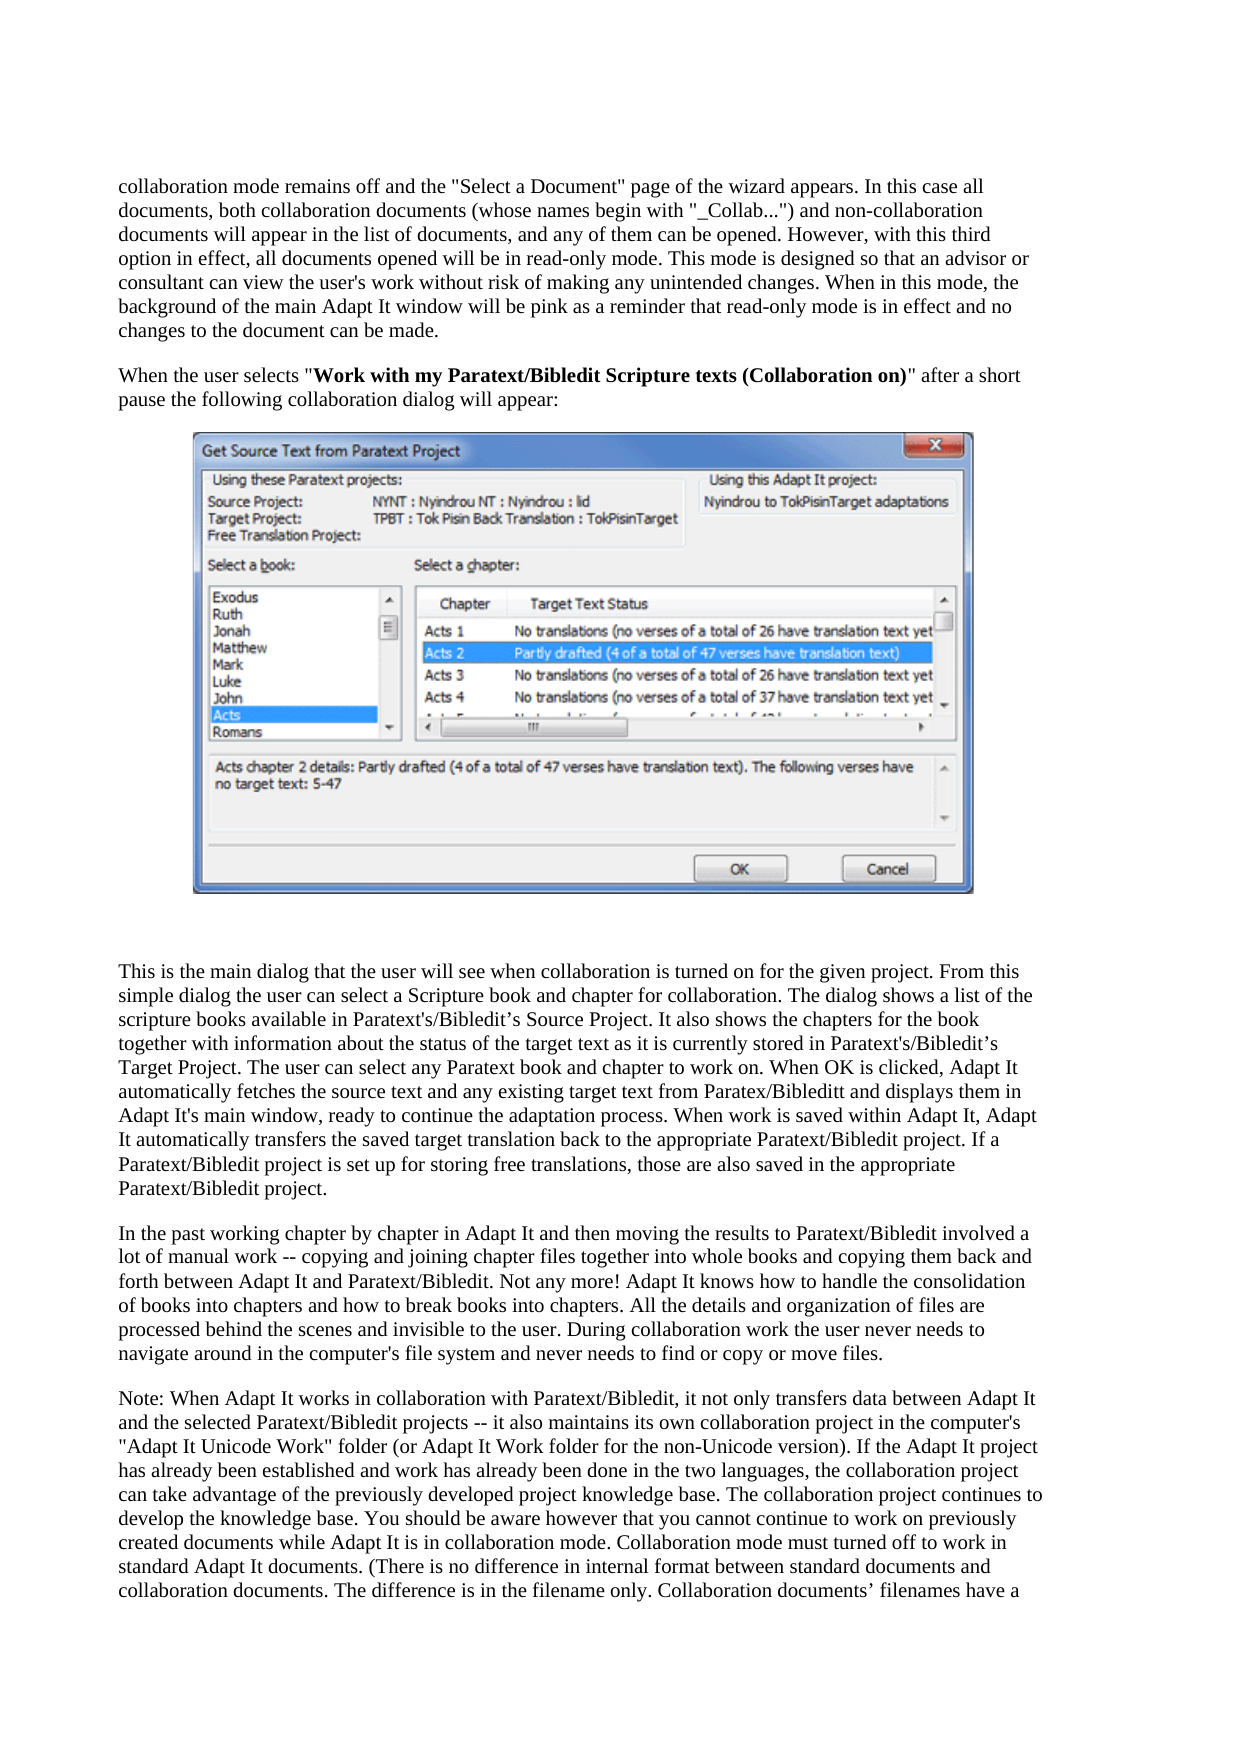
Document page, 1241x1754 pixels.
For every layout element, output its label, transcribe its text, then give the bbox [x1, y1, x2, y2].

picture [192, 432, 974, 894]
text When the user selects "Work with my Paratext/Bibledit Scripture texts (Collaboration on)" after a short pause the following collaboration dialog will appear: [118, 363, 1048, 411]
text In the past working chapter by chapter in Adapt It and then moving the results to Paratext/Bibledit involved a lot of manual work -- copying and joining chapter files together into whole books and copying them back and forth between Adapt It and Paratext/Bibledit. Not any more! Adapt It knows how to handle the consolidation of books into chapters and how to break books into chapters. All the details and organization of files are processed behind the scenes and invisible to the user. During collaboration work the user never needs to navigate around in the computer's file system and never needs to find or copy or move files. [118, 1220, 1048, 1365]
text collaboration mode remains off and the "Select a Document" page of the wizard appears. In this case all documents, both collaboration documents (whose names begin with "_Collab...") and non-collaboration documents will appear in the list of documents, and any of them can be opened. However, with this third option in effect, all documents opened will be in read-only mode. This mode is designed so that an advisor or consultant can view the user's work without risk of making any unintended changes. When in this mode, the background of the main Adapt It window will be pink as a reminder that read-only mode is in effect and no changes to the document can be made. [118, 174, 1048, 342]
text Note: When Adapt It works in collaboration with Paratext/Bibledit, it not only transfers data between Adapt It and the selected Paratext/Bibledit projects -- it also maintains its own collaboration project in the computer's "Adapt It Unicode Work" folder (or Adapt It Work folder for the non-Unicode version). If the Adapt It project has already been established and work has already been done in the two languages, the collaboration project can take advantage of the previously developed project knowledge base. The collaboration project continues to develop the knowledge base. You should be aware however that you cannot continue to work on previously created documents while Adapt It is in collaboration mode. Collaboration mode must turned off to work in standard Adapt It documents. (There is no difference in internal format between standard documents and collaboration documents. The difference is in the filename only. Collaboration documents’ filenames have a [118, 1386, 1048, 1602]
text This is the main dialog that the user will see when collaboration is turned on for the given project. From this simple dialog the user can select a Scripture book and chapter for collaboration. The dialog shows a list of the scripture books available in Paratext's/Bibledit’s Source Project. It also shows the chapters for the book together with information about the status of the target text as it is currently stored in Paratext's/Bibledit’s Target Project. The user can select any Paratext book and chapter to work on. When OK is clicked, Adapt It automatically fetches the source text and any existing target text from Paratex/Bibleditt and displays them in Adapt It's main window, ready to continue the adaptation process. When work is saved within Adapt It, Adapt It automatically transfers the saved target translation back to the appropriate Paratext/Bibledit project. If a Paratext/Bibledit project is set up for storing free translations, those are also saved in the appropriate Paratext/Bibledit project. [118, 959, 1048, 1199]
